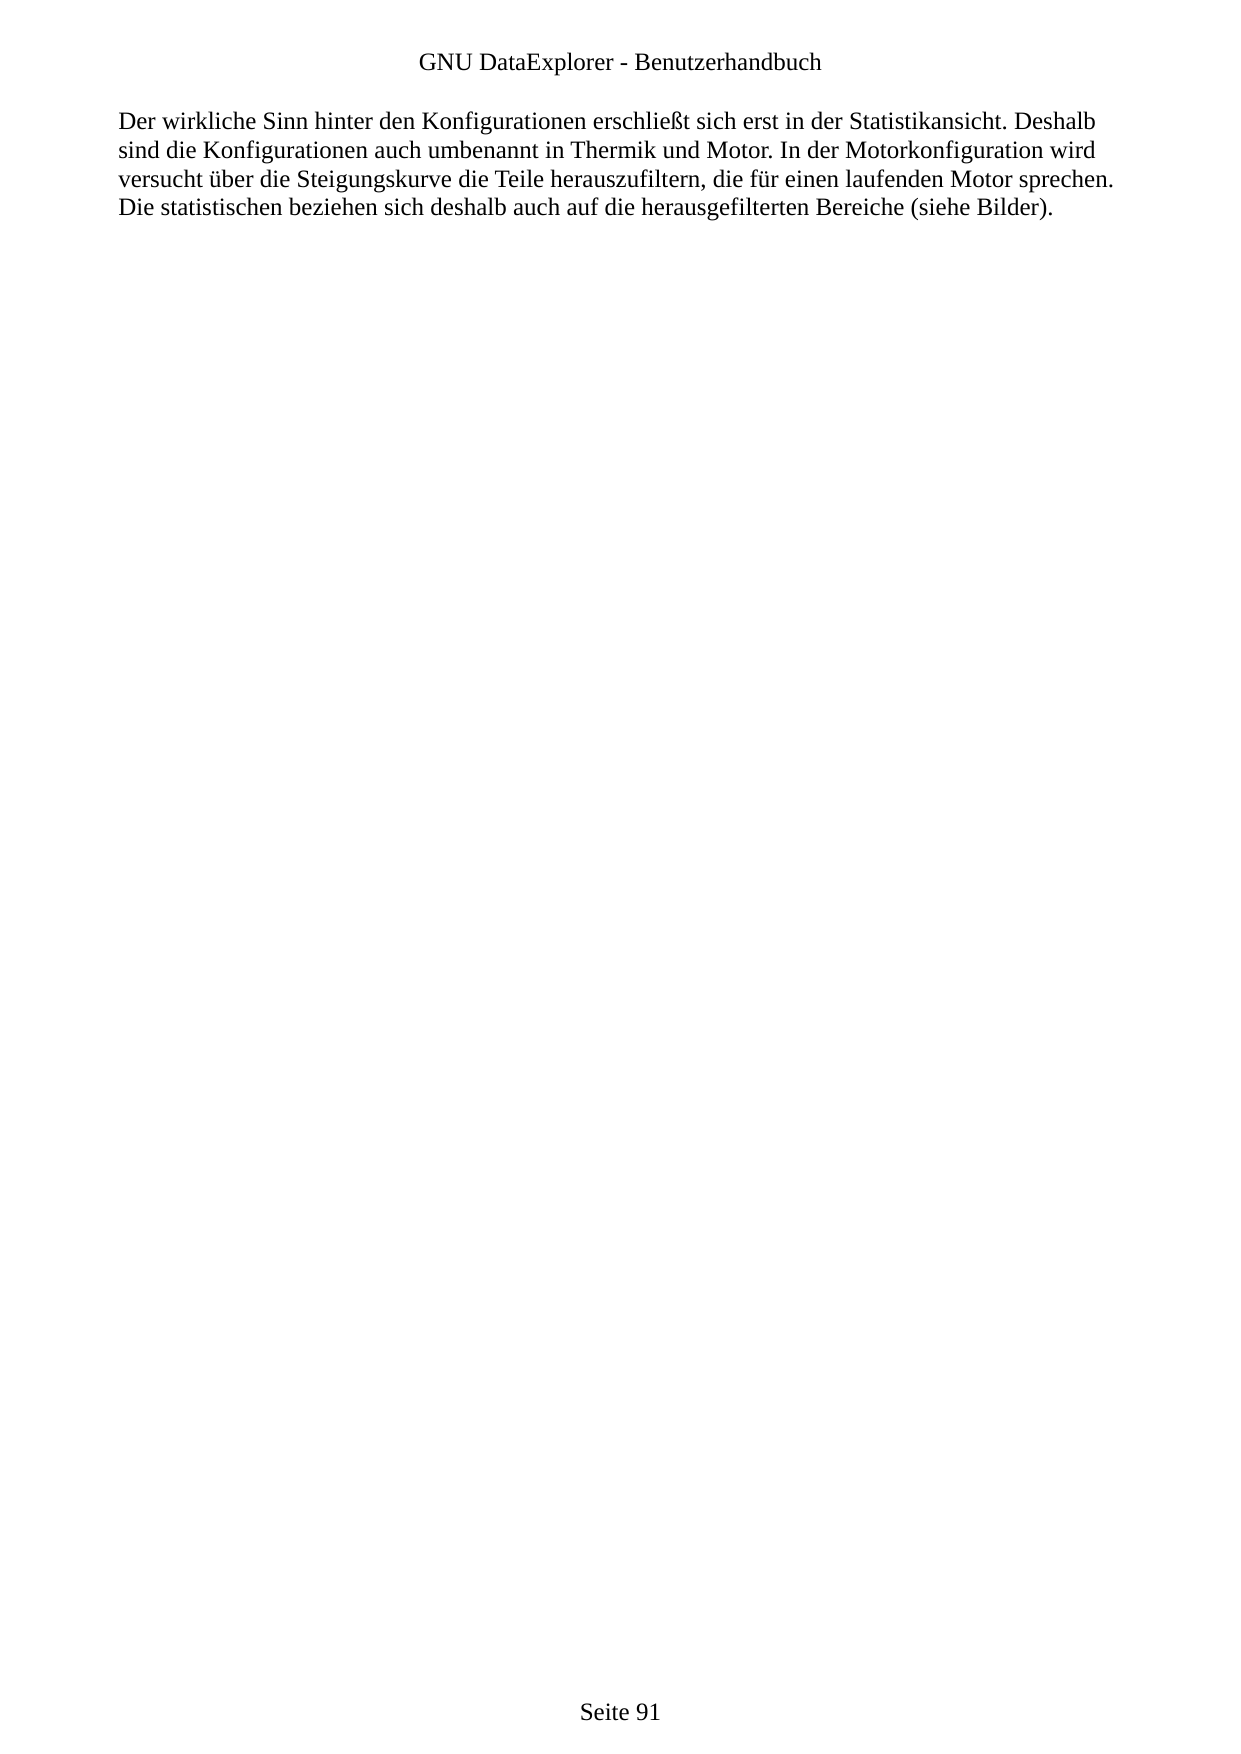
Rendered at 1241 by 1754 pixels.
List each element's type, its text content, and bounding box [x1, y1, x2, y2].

text Der wirkliche Sinn hinter den Konfigurationen erschließt sich erst in der Statistikansicht. Deshalb sind die Konfigurationen auch umbenannt in Thermik und Motor. In der Motorkonfiguration wird versucht über die Steigungskurve die Teile herauszufiltern, die für einen laufenden Motor sprechen. Die statistischen beziehen sich deshalb auch auf die herausgefilterten Bereiche (siehe Bilder). [118, 106, 1122, 221]
